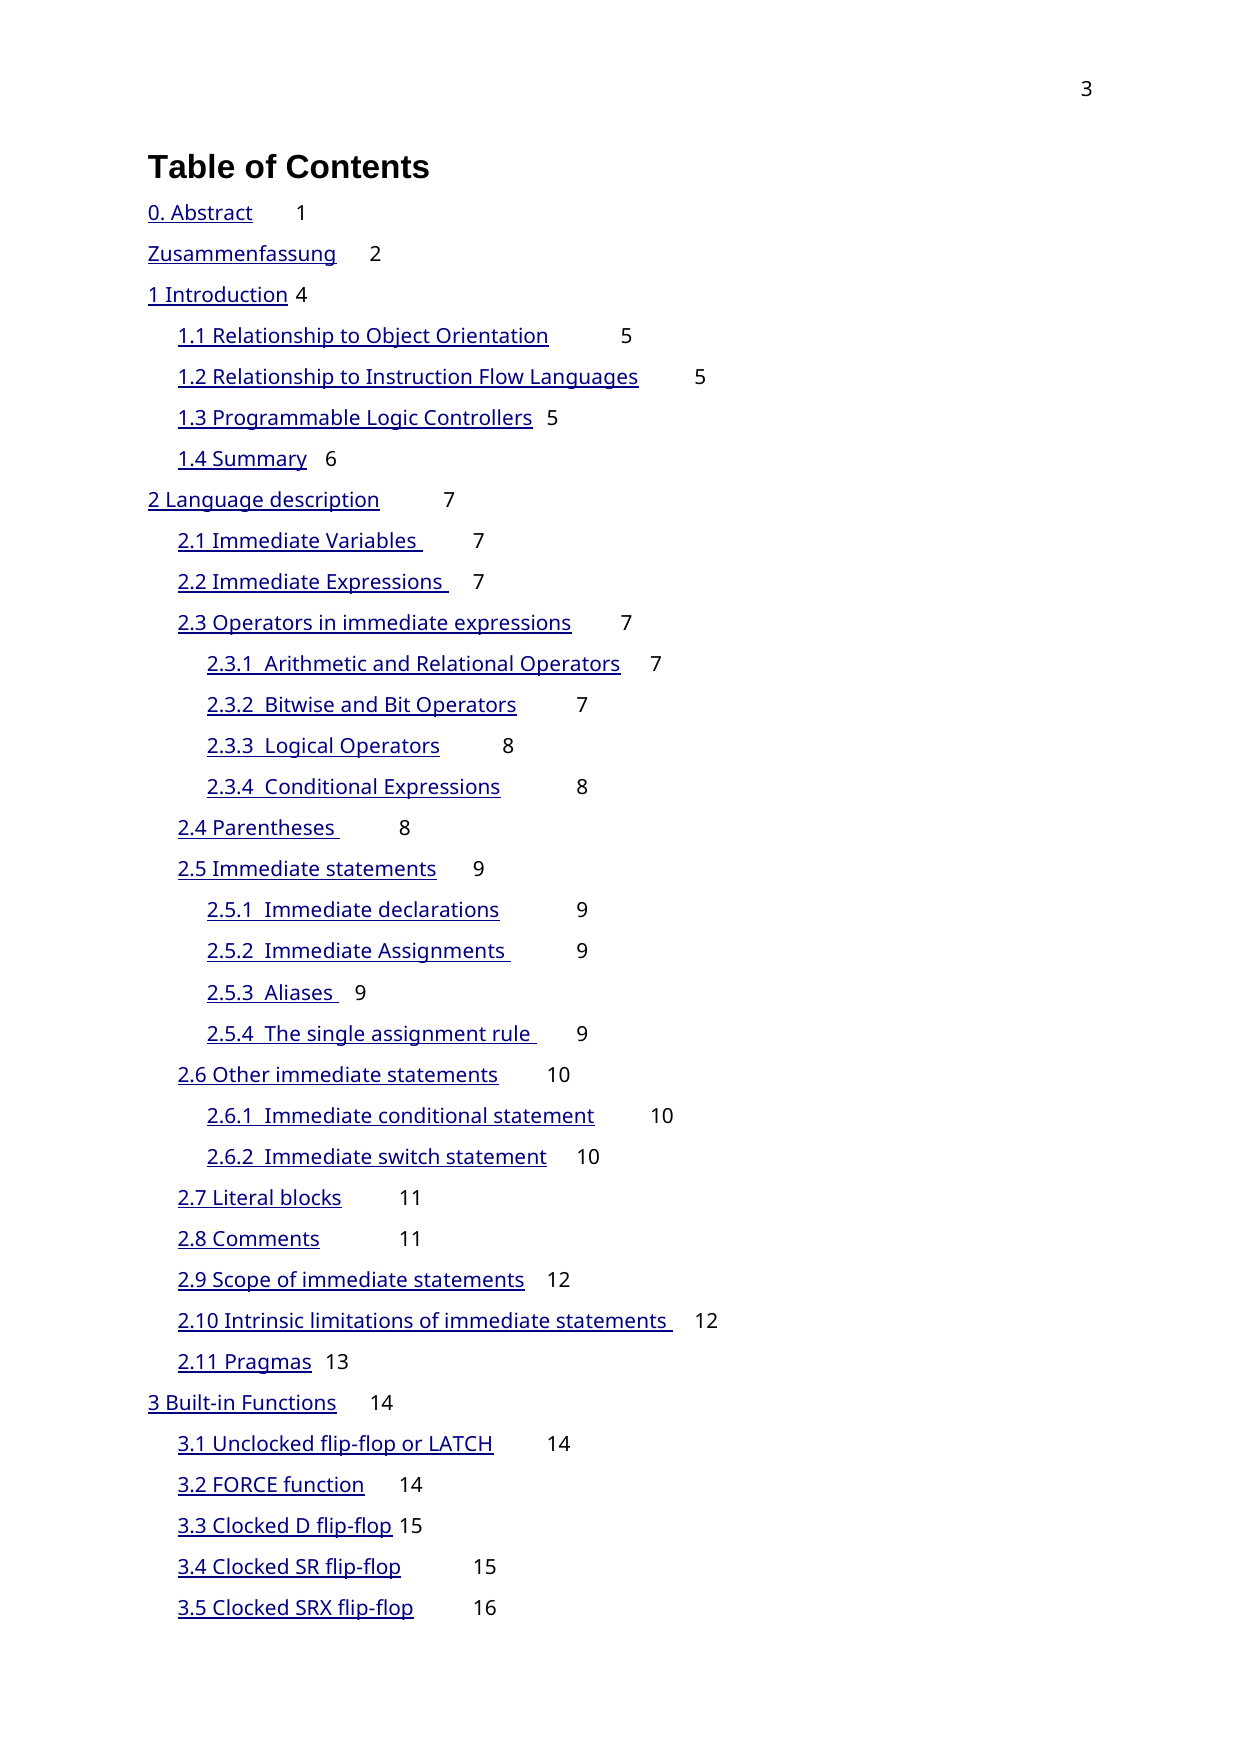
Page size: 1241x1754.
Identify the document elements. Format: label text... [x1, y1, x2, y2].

text 2.11 Pragmas 13 [177, 1347, 1092, 1375]
text 2.1 Immediate Variables 7 [177, 526, 1092, 554]
text 3.1 Unclocked flip-flop or LATCH 14 [177, 1429, 1092, 1457]
text 2.5.3 Aliases 9 [207, 977, 1092, 1006]
text 2.3 Operators in immediate expressions 7 [177, 608, 1092, 637]
text 3.5 Clocked SRX flip-flop 16 [177, 1593, 1092, 1622]
text 1.1 Relationship to Object Orientation 5 [177, 321, 1092, 349]
text 2.5 Immediate statements 9 [177, 854, 1092, 883]
text 0. Abstract 1 [148, 198, 1092, 226]
text 3.3 Clocked D flip-flop 15 [177, 1511, 1092, 1539]
text 2.3.3 Logical Operators 8 [207, 731, 1092, 760]
text 3.4 Clocked SR flip-flop 15 [177, 1552, 1092, 1581]
text 2.6 Other immediate statements 10 [177, 1059, 1092, 1088]
text 2.5.1 Immediate declarations 9 [207, 895, 1092, 924]
text 1 Introduction 4 [148, 280, 1092, 308]
text 2.4 Parentheses 8 [177, 813, 1092, 842]
text 2.5.2 Immediate Assignments 9 [207, 936, 1092, 965]
text 1.2 Relationship to Instruction Flow Languages 5 [177, 362, 1092, 390]
text 1.4 Summary 6 [177, 444, 1092, 472]
text 2.6.2 Immediate switch statement 10 [207, 1142, 1092, 1170]
text 2.3.2 Bitwise and Bit Operators 7 [207, 690, 1092, 719]
text 2 Language description 7 [148, 485, 1092, 513]
text 2.7 Literal blocks 11 [177, 1183, 1092, 1211]
text 2.3.4 Conditional Expressions 8 [207, 772, 1092, 801]
text 2.2 Immediate Expressions 7 [177, 567, 1092, 596]
text Zusammenfassung 2 [148, 239, 1092, 267]
text 3 Built-in Functions 14 [148, 1388, 1092, 1416]
text 2.3.1 Arithmetic and Relational Operators 7 [207, 649, 1092, 678]
subtitle Table of Contents [148, 148, 1092, 185]
text 3.2 FORCE function 14 [177, 1470, 1092, 1498]
text 2.9 Scope of immediate statements 12 [177, 1265, 1092, 1293]
text 2.6.1 Immediate conditional statement 10 [207, 1101, 1092, 1129]
text 2.5.4 The single assignment rule 9 [207, 1018, 1092, 1047]
text 1.3 Programmable Logic Controllers 5 [177, 403, 1092, 431]
text 2.8 Comments 11 [177, 1224, 1092, 1252]
text 2.10 Intrinsic limitations of immediate statements 12 [177, 1306, 1092, 1334]
